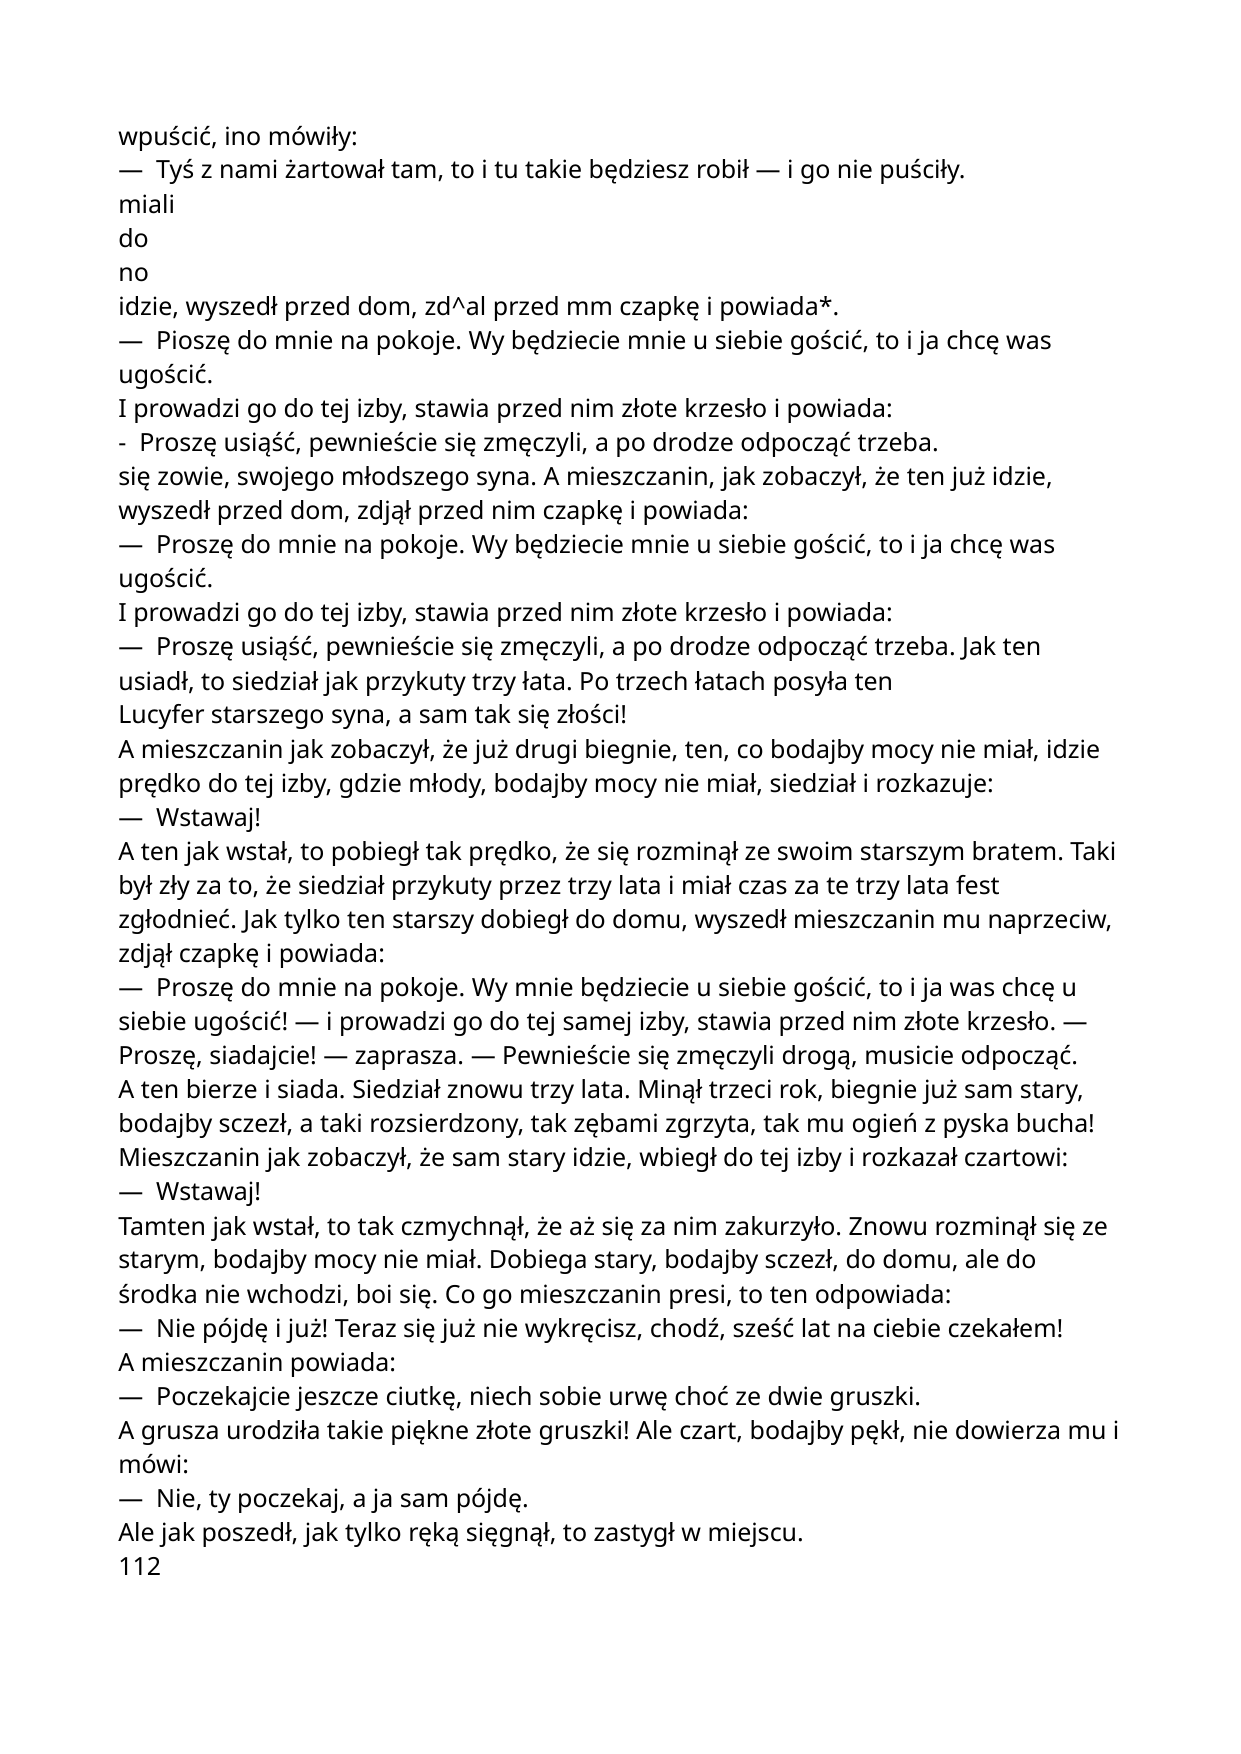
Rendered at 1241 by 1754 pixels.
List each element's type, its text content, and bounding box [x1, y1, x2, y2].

text — Wstawaj! [118, 799, 1122, 833]
text Tamten jak wstał, to tak czmychnął, że aż się za nim zakurzyło. Znowu rozminął się ze starym, bodajby mocy nie miał. Dobiega stary, bodajby sczezł, do domu, ale do środka nie wchodzi, boi się. Co go mieszczanin presi, to ten odpowiada: [118, 1208, 1122, 1310]
text idzie, wyszedł przed dom, zd^al przed mm czapkę i powiada*. [118, 288, 1122, 322]
text I prowadzi go do tej izby, stawia przed nim złote krzesło i powiada: [118, 595, 1122, 629]
text do [118, 220, 1122, 254]
text no [118, 254, 1122, 288]
text — Proszę do mnie na pokoje. Wy będziecie mnie u siebie gościć, to i ja chcę was ugościć. [118, 527, 1122, 595]
text — Poczekajcie jeszcze ciutkę, niech sobie urwę choć ze dwie gruszki. [118, 1378, 1122, 1412]
text — Proszę do mnie na pokoje. Wy mnie będziecie u siebie gościć, to i ja was chcę u siebie ugościć! — i prowadzi go do tej samej izby, stawia przed nim złote krzesło. — Proszę, siadajcie! — zaprasza. — Pewnieście się zmęczyli drogą, musicie odpocząć. [118, 970, 1122, 1072]
text A ten bierze i siada. Siedział znowu trzy lata. Minął trzeci rok, biegnie już sam stary, bodajby sczezł, a taki rozsierdzony, tak zębami zgrzyta, tak mu ogień z pyska bucha! [118, 1072, 1122, 1140]
text Mieszczanin jak zobaczył, że sam stary idzie, wbiegł do tej izby i rozkazał czartowi: [118, 1140, 1122, 1174]
text — Pioszę do mnie na pokoje. Wy będziecie mnie u siebie gościć, to i ja chcę was ugościć. [118, 322, 1122, 391]
text - Proszę usiąść, pewnieście się zmęczyli, a po drodze odpocząć trzeba. [118, 425, 1122, 459]
text I prowadzi go do tej izby, stawia przed nim złote krzesło i powiada: [118, 391, 1122, 425]
text się zowie, swojego młodszego syna. A mieszczanin, jak zobaczył, że ten już idzie, wyszedł przed dom, zdjął przed nim czapkę i powiada: [118, 459, 1122, 527]
text — Tyś z nami żartował tam, to i tu takie będziesz robił — i go nie puściły. [118, 152, 1122, 186]
text wpuścić, ino mówiły: [118, 118, 1122, 152]
text A mieszczanin jak zobaczył, że już drugi biegnie, ten, co bodajby mocy nie miał, idzie prędko do tej izby, gdzie młody, bodajby mocy nie miał, siedział i rozkazuje: [118, 731, 1122, 799]
text miali [118, 186, 1122, 220]
text — Nie, ty poczekaj, a ja sam pójdę. [118, 1481, 1122, 1515]
text 112 [118, 1549, 1122, 1583]
text A grusza urodziła takie piękne złote gruszki! Ale czart, bodajby pękł, nie dowierza mu i mówi: [118, 1412, 1122, 1481]
text — Wstawaj! [118, 1174, 1122, 1208]
text Lucyfer starszego syna, a sam tak się złości! [118, 697, 1122, 731]
text A mieszczanin powiada: [118, 1344, 1122, 1378]
text Ale jak poszedł, jak tylko ręką sięgnął, to zastygł w miejscu. [118, 1515, 1122, 1549]
text — Nie pójdę i już! Teraz się już nie wykręcisz, chodź, sześć lat na ciebie czekałem! [118, 1310, 1122, 1344]
text A ten jak wstał, to pobiegł tak prędko, że się rozminął ze swoim starszym bratem. Taki był zły za to, że siedział przykuty przez trzy lata i miał czas za te trzy lata fest zgłodnieć. Jak tylko ten starszy dobiegł do domu, wyszedł mieszczanin mu naprzeciw, zdjął czapkę i powiada: [118, 833, 1122, 970]
text — Proszę usiąść, pewnieście się zmęczyli, a po drodze odpocząć trzeba. Jak ten usiadł, to siedział jak przykuty trzy łata. Po trzech łatach posyła ten [118, 629, 1122, 697]
